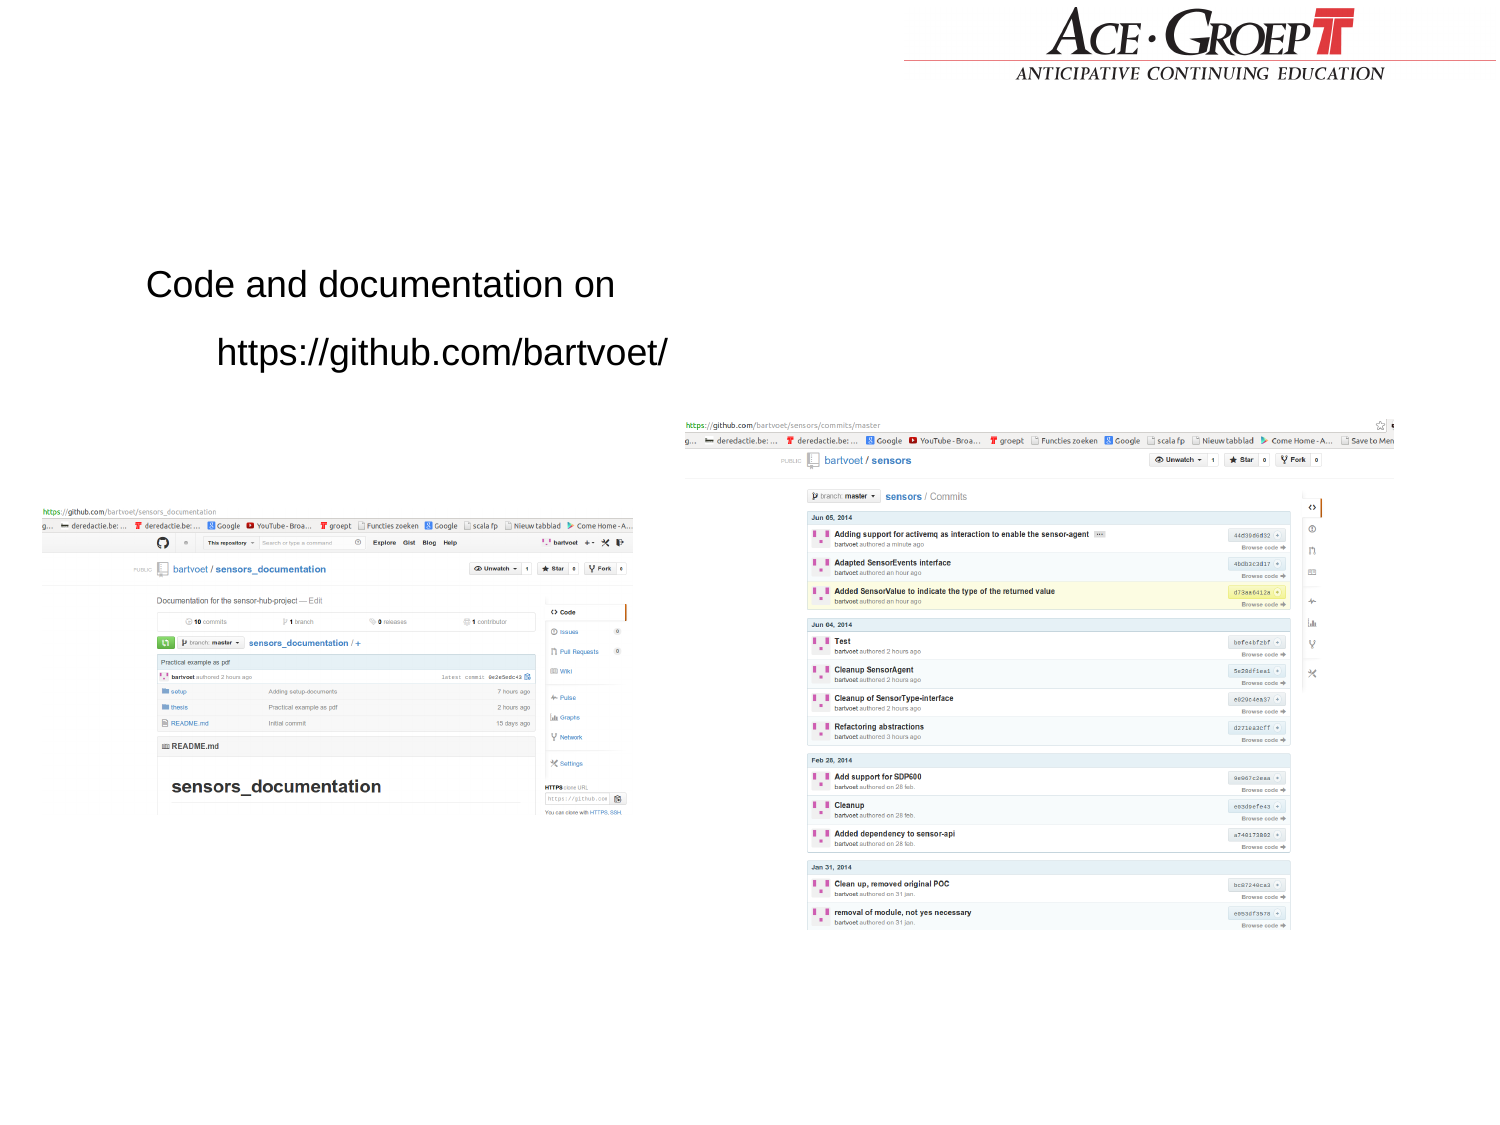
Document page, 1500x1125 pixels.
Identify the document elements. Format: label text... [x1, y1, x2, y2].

picture [904, 7, 1496, 80]
list Code and documentation on https://github.com/bartvoet/ [75, 263, 1425, 916]
picture [685, 419, 1394, 930]
picture [42, 508, 633, 815]
